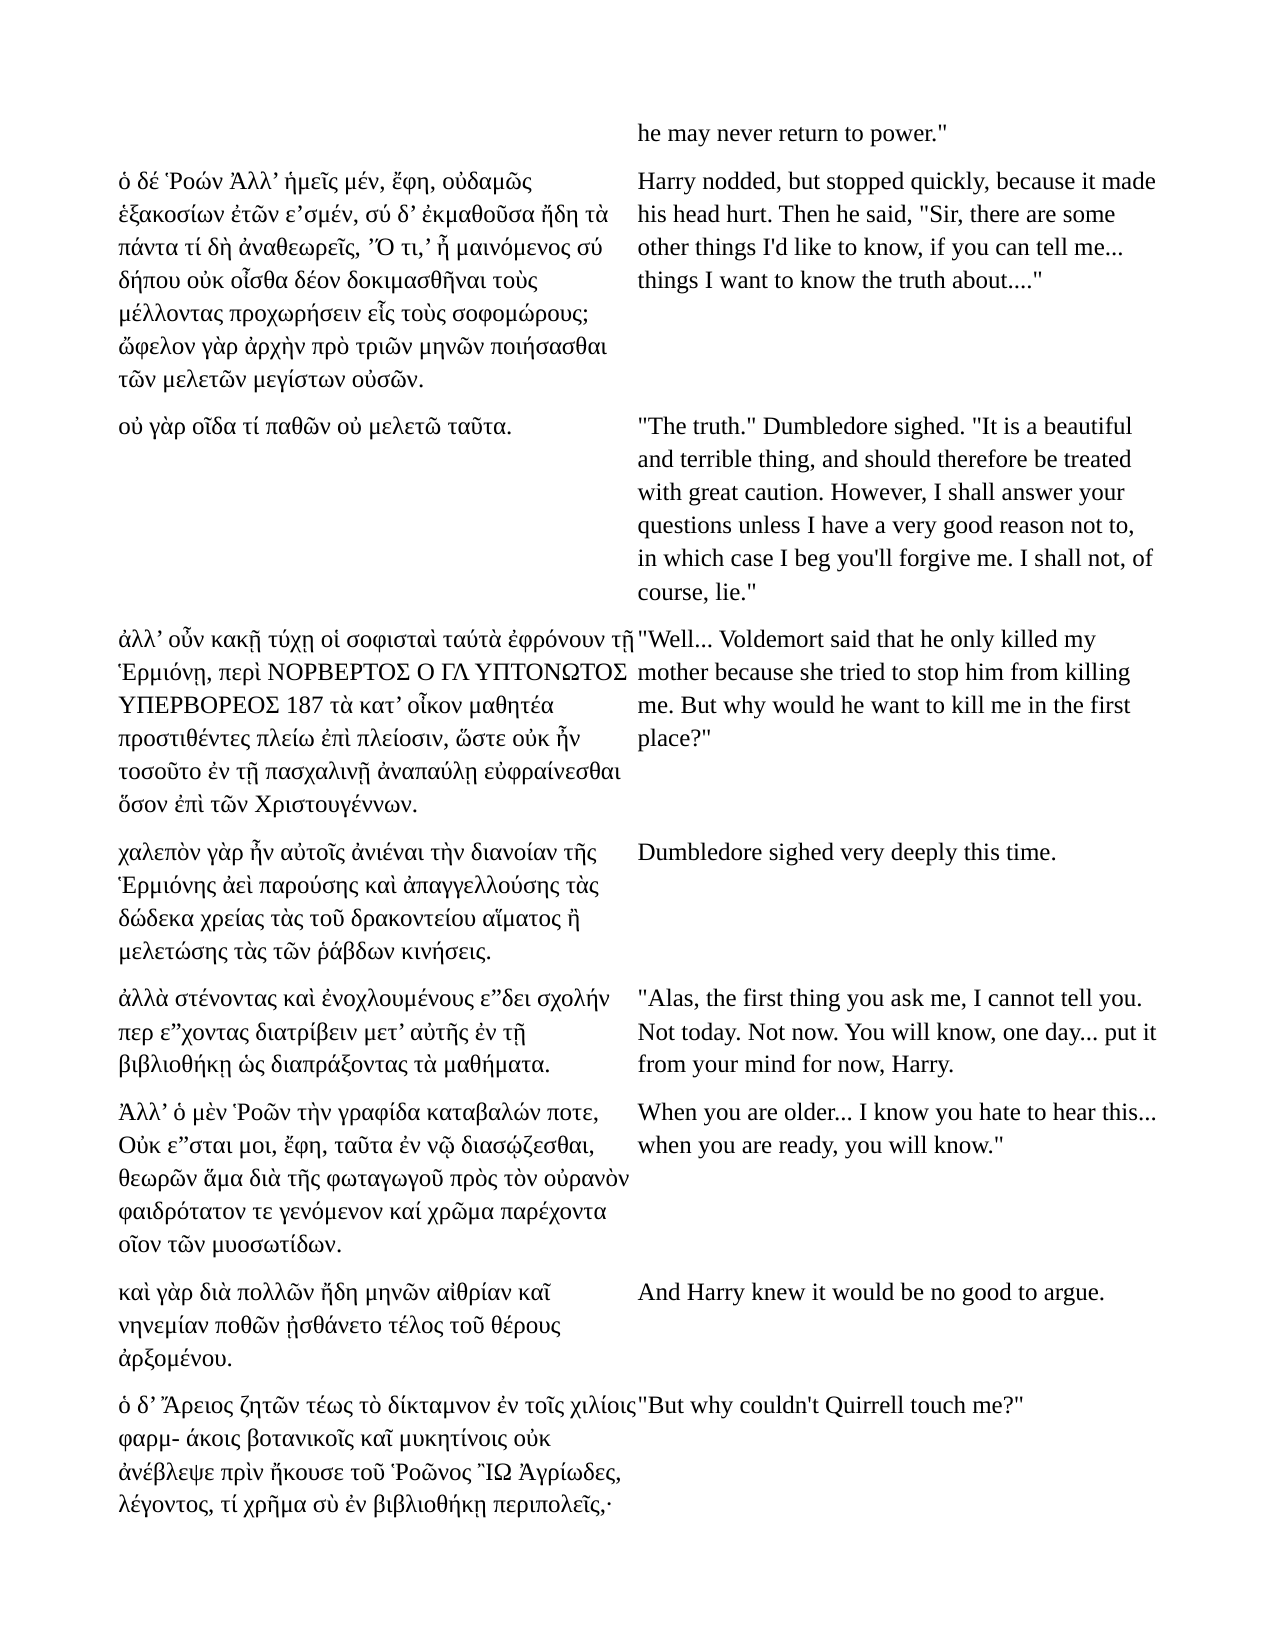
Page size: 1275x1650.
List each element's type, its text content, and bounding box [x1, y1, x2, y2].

table_cell ἀλλ’ οὖν κακῇ τύχῃ οἱ σοφισταὶ ταύτὰ ἐφρόνουν τῇ Ἑρμιόνῃ, περὶ ΝΟΡΒΕΡΤΟΣ Ο ΓΛ ΥΠΤΟΝΩΤΟΣ ΥΠΕΡΒΟΡΕΟΣ 187 τὰ κατ’ οἶκον μαθητέα προστιθέντες πλείω ἐπὶ πλείοσιν, ὥστε οὐκ ἦν τοσοῦτο ἐν τῇ πασχαλινῇ ἀναπαύλῃ εὐφραίνεσθαι ὅσον ἐπὶ τῶν Χριστουγέννων. [118, 624, 637, 837]
table_cell When you are older... I know you hate to hear this... when you are ready, you will know." [638, 1097, 1157, 1277]
table_cell "Well... Voldemort said that he only killed my mother because she tried to stop him from killing me. But why would he want to kill me in the first place?" [638, 624, 1157, 837]
table_cell καὶ γὰρ διὰ πολλῶν ἤδη μηνῶν αἰθρίαν καῖ νηνεμίαν ποθῶν ᾐσθάνετο τέλος τοῦ θέρους ἀρξομένου. [118, 1277, 637, 1391]
table_cell "The truth." Dumbledore sighed. "It is a beautiful and terrible thing, and should therefore be treated with great caution. However, I shall answer your questions unless I have a very good reason not to, in which case I beg you'll forgive me. I shall not, of course, lie." [638, 411, 1157, 624]
table_cell οὐ γὰρ οῖδα τί παθῶν οὐ μελετῶ ταῦτα. [118, 411, 637, 624]
table_cell Dumbledore sighed very deeply this time. [638, 837, 1157, 983]
table_cell [118, 118, 637, 166]
table_cell "But why couldn't Quirrell touch me?" [638, 1391, 1157, 1518]
table_cell ἀλλὰ στένοντας καὶ ἐνοχλουμένους ε”δει σχολήν περ ε”χοντας διατρίβειν μετ’ αὐτῆς ἐν τῇ βιβλιοθήκῃ ὡς διαπράξοντας τὰ μαθήματα. [118, 984, 637, 1097]
table_cell χαλεπὸν γὰρ ἦν αὐτοῖς ἀνιέναι τὴν διανοίαν τῆς Ἑρμιόνης ἀεὶ παρούσης καὶ ἀπαγγελλούσης τὰς δώδεκα χρείας τὰς τοῦ δρακοντείου αἵματος ἢ μελετώσης τὰς τῶν ῥάβδων κινήσεις. [118, 837, 637, 983]
table_cell ὁ δ’ Ἄρειος ζητῶν τέως τὸ δίκταμνον ἐν τοῖς χιλίοις φαρμ- άκοις βοτανικοῖς καῖ μυκητίνοις οὐκ ἀνέβλεψε πρὶν ἤκουσε τοῦ Ῥοῶνος ἺΩ Ἀγρίωδες, λέγοντος, τί χρῆμα σὺ ἐν βιβλιοθήκῃ περιπολεῖς,· [118, 1391, 637, 1518]
table_cell ὁ δέ Ῥοών Ἀλλ’ ἡμεῖς μέν, ἔφη, οὐδαμῶς ἑξακοσίων ἐτῶν ε’σμέν, σύ δ’ ἐκμαθοῦσα ἤδη τὰ πάντα τί δὴ ἀναθεωρεῖς, ’Ό τι,’ ἦ μαινόμενος σύ δήπου οὐκ οἶσθα δέον δοκιμασθῆναι τοὺς μέλλοντας προχωρήσειν εἷς τοὺς σοφομώρους; ὤφελον γὰρ ἀρχὴν πρὸ τριῶν μηνῶν ποιήσασθαι τῶν μελετῶν μεγίστων οὐσῶν. [118, 166, 637, 411]
table_cell he may never return to power." [638, 118, 1157, 166]
table_cell "Alas, the first thing you ask me, I cannot tell you. Not today. Not now. You will know, one day... put it from your mind for now, Harry. [638, 984, 1157, 1097]
table_cell Ἀλλ’ ὁ μὲν Ῥοῶν τὴν γραφίδα καταβαλών ποτε, Οὐκ ε”σται μοι, ἔφη, ταῦτα ἐν νῷ διασῴζεσθαι, θεωρῶν ἅμα διὰ τῆς φωταγωγοῦ πρὸς τὸν οὐρανὸν φαιδρότατον τε γενόμενον καί χρῶμα παρέχοντα οῖον τῶν μυοσωτίδων. [118, 1097, 637, 1277]
table_cell And Harry knew it would be no good to argue. [638, 1277, 1157, 1391]
table_cell Harry nodded, but stopped quickly, because it made his head hurt. Then he said, "Sir, there are some other things I'd like to know, if you can tell me... things I want to know the truth about...." [638, 166, 1157, 411]
